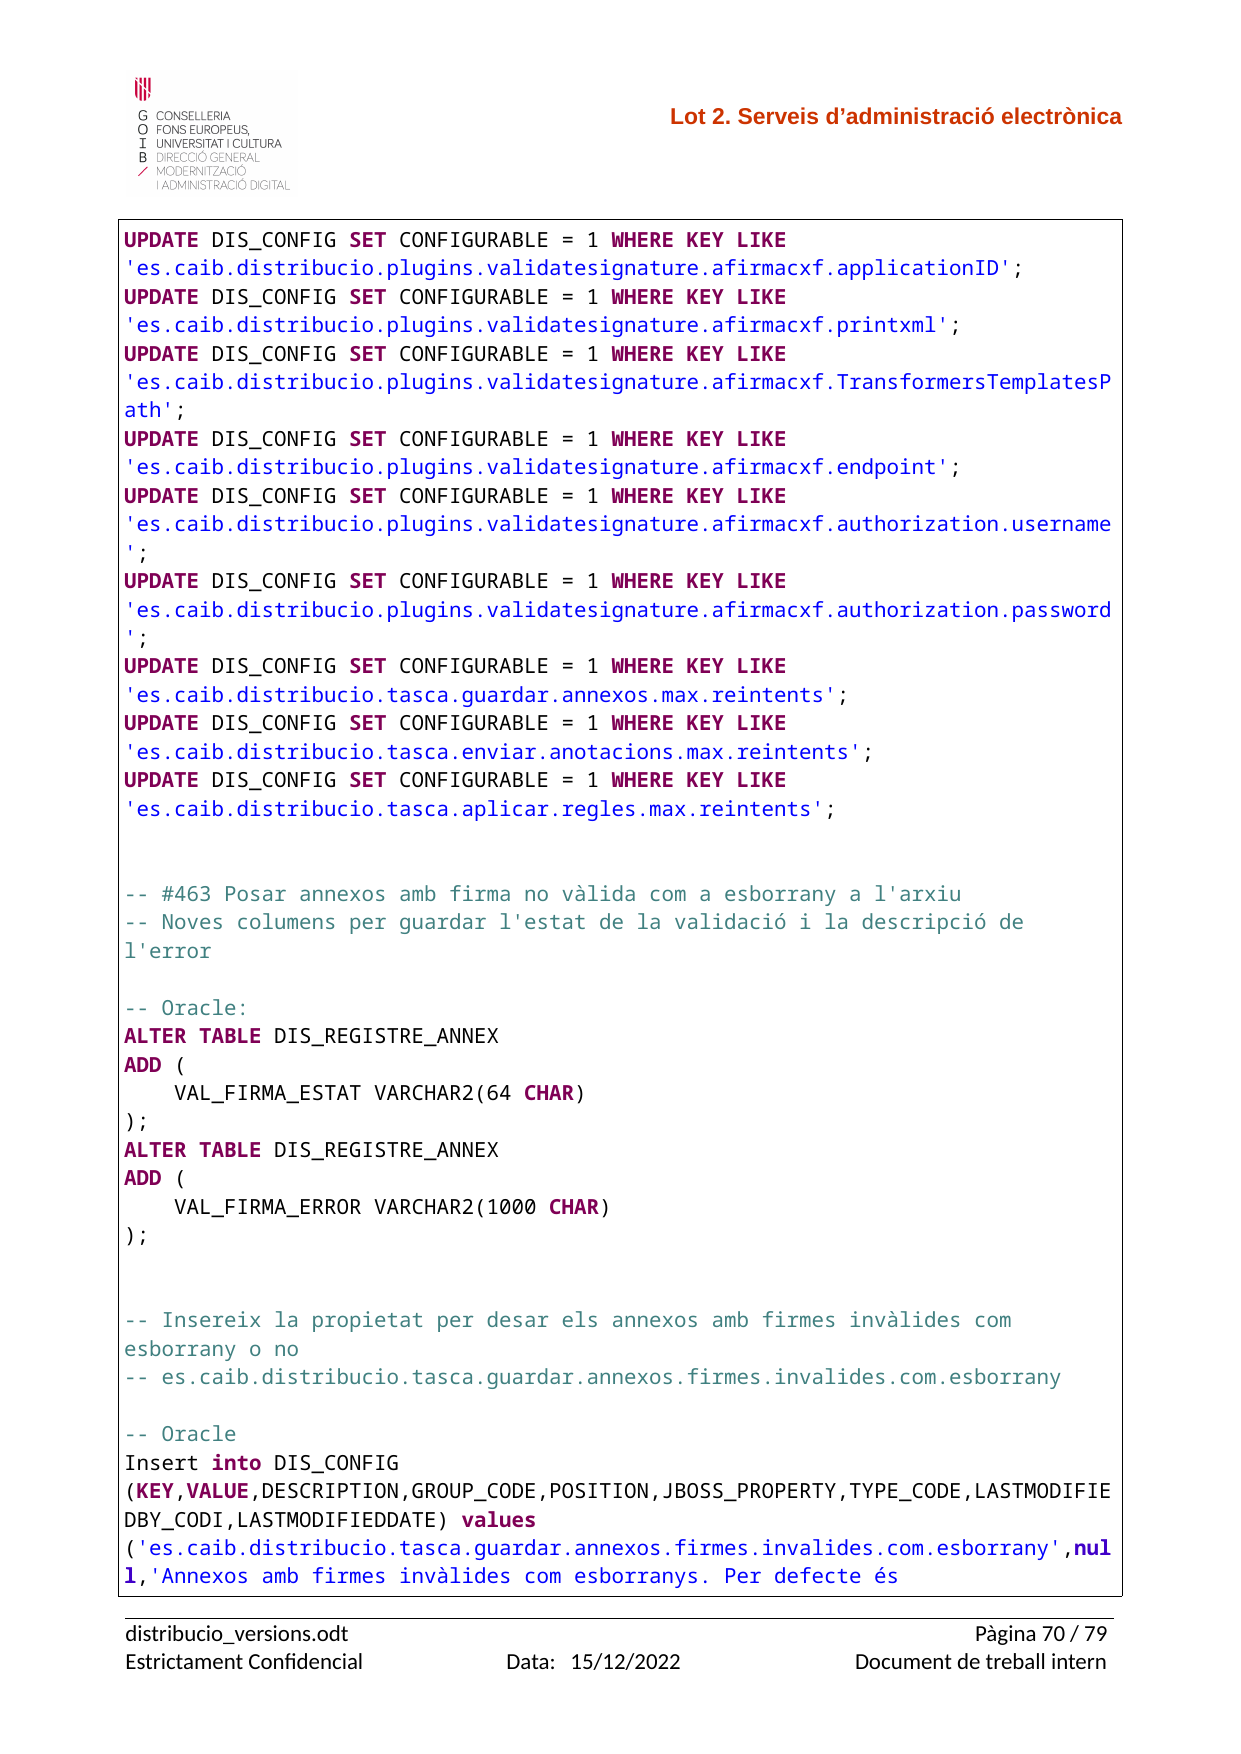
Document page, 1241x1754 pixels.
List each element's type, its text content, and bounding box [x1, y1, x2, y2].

picture [126, 70, 299, 197]
table_header UPDATE DIS_CONFIG SET CONFIGURABLE = 1 WHERE KEY LIKE 'es.caib.distribucio.plugins.validatesignature.afirmacxf.applicationID'; UPDATE DIS_CONFIG SET CONFIGURABLE = 1 WHERE KEY LIKE 'es.caib.distribucio.plugins.validatesignature.afirmacxf.printxml'; UPDATE DIS_CONFIG SET CONFIGURABLE = 1 WHERE KEY LIKE 'es.caib.distribucio.plugins.validatesignature.afirmacxf.TransformersTemplatesPath'; UPDATE DIS_CONFIG SET CONFIGURABLE = 1 WHERE KEY LIKE 'es.caib.distribucio.plugins.validatesignature.afirmacxf.endpoint'; UPDATE DIS_CONFIG SET CONFIGURABLE = 1 WHERE KEY LIKE 'es.caib.distribucio.plugins.validatesignature.afirmacxf.authorization.username'; UPDATE DIS_CONFIG SET CONFIGURABLE = 1 WHERE KEY LIKE 'es.caib.distribucio.plugins.validatesignature.afirmacxf.authorization.password'; UPDATE DIS_CONFIG SET CONFIGURABLE = 1 WHERE KEY LIKE 'es.caib.distribucio.tasca.guardar.annexos.max.reintents'; UPDATE DIS_CONFIG SET CONFIGURABLE = 1 WHERE KEY LIKE 'es.caib.distribucio.tasca.enviar.anotacions.max.reintents'; UPDATE DIS_CONFIG SET CONFIGURABLE = 1 WHERE KEY LIKE 'es.caib.distribucio.tasca.aplicar.regles.max.reintents'; -- #463 Posar annexos amb firma no vàlida com a esborrany a l'arxiu -- Noves columens per guardar l'estat de la validació i la descripció de l'error -- Oracle: ALTER TABLE DIS_REGISTRE_ANNEX ADD ( VAL_FIRMA_ESTAT VARCHAR2(64 CHAR) ); ALTER TABLE DIS_REGISTRE_ANNEX ADD ( VAL_FIRMA_ERROR VARCHAR2(1000 CHAR) ); -- Insereix la propietat per desar els annexos amb firmes invàlides com esborrany o no -- es.caib.distribucio.tasca.guardar.annexos.firmes.invalides.com.esborrany -- Oracle Insert into DIS_CONFIG (KEY,VALUE,DESCRIPTION,GROUP_CODE,POSITION,JBOSS_PROPERTY,TYPE_CODE,LASTMODIFIEDBY_CODI,LASTMODIFIEDDATE) values ('es.caib.distribucio.tasca.guardar.annexos.firmes.invalides.com.esborrany',null,'Annexos amb firmes invàlides com esborranys. Per defecte és [119, 220, 1122, 1596]
